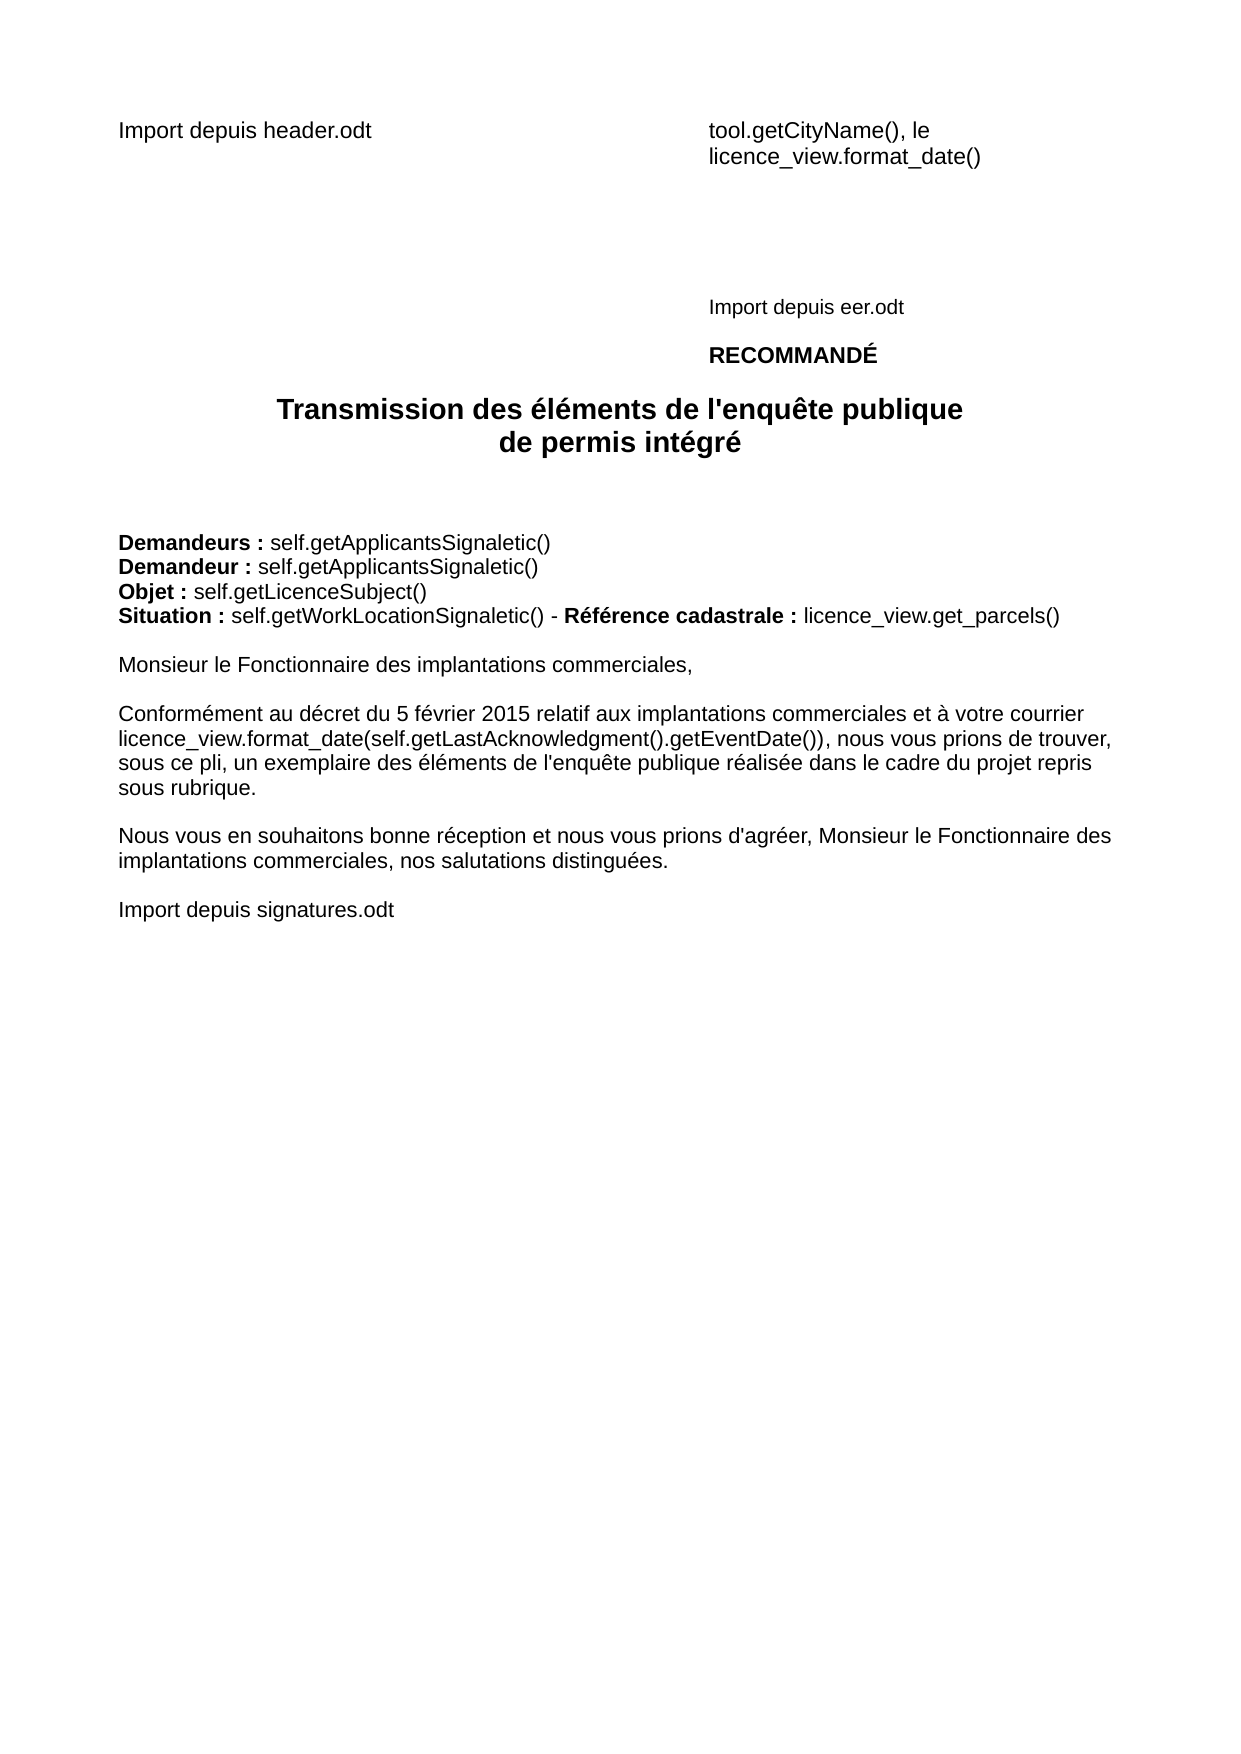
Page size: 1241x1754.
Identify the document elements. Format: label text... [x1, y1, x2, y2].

text Monsieur le Fonctionnaire des implantations commerciales, [118, 653, 1122, 677]
table_header tool.getCityName(), le licence_view.format_date() Import depuis eer.odt RECOMMANDÉ [709, 118, 1128, 368]
text Objet : self.getLicenceSubject() [118, 579, 1122, 604]
text Nous vous en souhaitons bonne réception et nous vous prions d'agréer, Monsieur le Fonctionnaire des implantations commerciales, nos salutations distinguées. [118, 824, 1122, 873]
text Situation : self.getWorkLocationSignaletic() - Référence cadastrale : licence_view.get_parcels() [118, 604, 1122, 628]
text Demandeurs : self.getApplicantsSignaletic() [118, 530, 1122, 555]
text Import depuis signatures.odt [118, 898, 1122, 922]
title de permis intégré [118, 426, 1122, 458]
table_header Import depuis header.odt [118, 118, 708, 368]
title Transmission des éléments de l'enquête publique [118, 393, 1122, 426]
text Conformément au décret du 5 février 2015 relatif aux implantations commerciales et à votre courrier licence_view.format_date(self.getLastAcknowledgment().getEventDate()), nous vous prions de trouver, sous ce pli, un exemplaire des éléments de l'enquête publique réalisée dans le cadre du projet repris sous rubrique. [118, 702, 1122, 800]
text Demandeur : self.getApplicantsSignaletic() [118, 555, 1122, 579]
